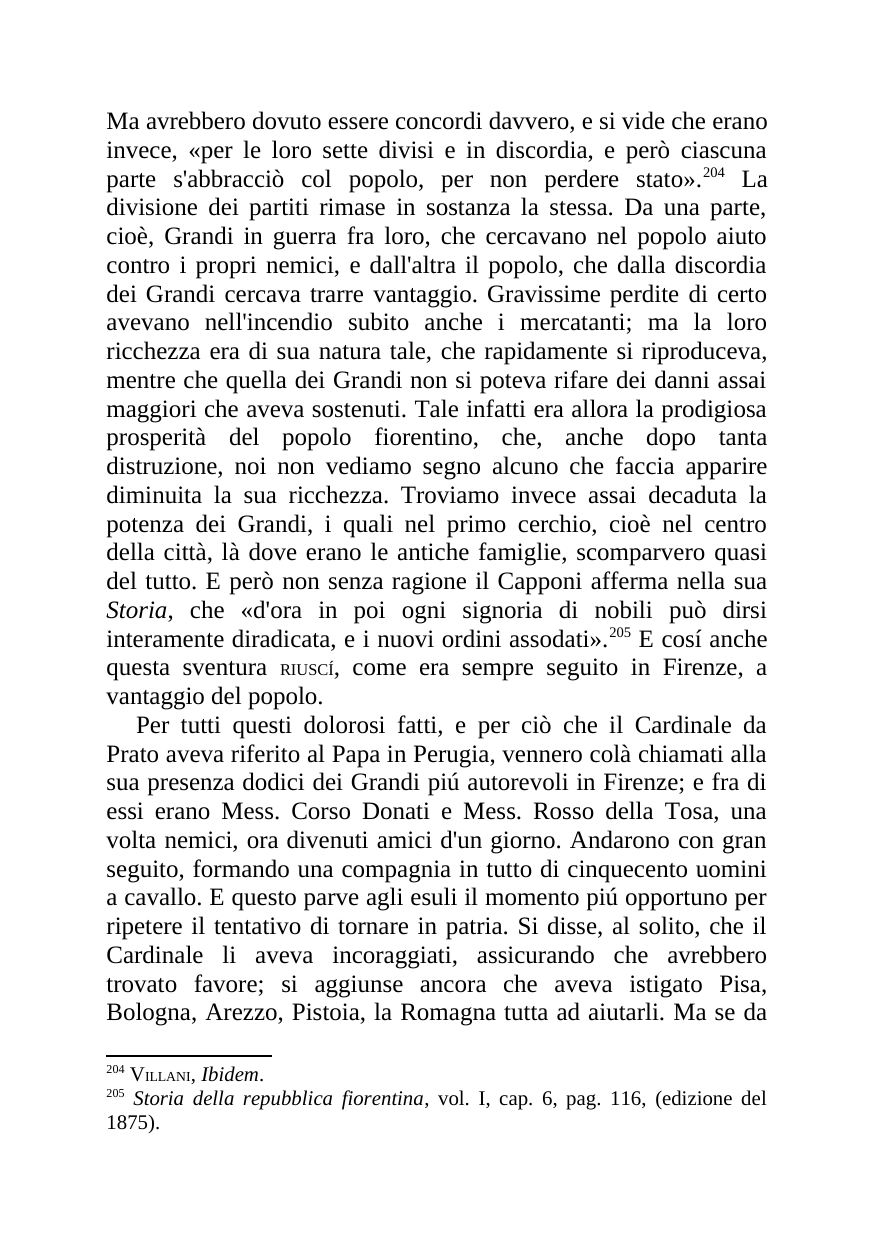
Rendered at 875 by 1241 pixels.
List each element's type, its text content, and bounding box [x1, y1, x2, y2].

text Storia della repubblica fiorentina, vol. I, cap. 6, pag. 116, (edizione del 1875). [106, 1086, 768, 1134]
text Ma avrebbero dovuto essere concordi davvero, e si vide che erano invece, «per le loro sette divisi e in discordia, e però ciascuna parte s'abbracciò col popolo, per non perdere stato». La divisione dei partiti rimase in sostanza la stessa. Da una parte, cioè, Grandi in guerra fra loro, che cercavano nel popolo aiuto contro i propri nemici, e dall'altra il popolo, che dalla discordia dei Grandi cercava trarre vantaggio. Gravissime perdite di certo avevano nell'incendio subito anche i mercatanti; ma la loro ricchezza era di sua natura tale, che rapidamente si riproduceva, mentre che quella dei Grandi non si poteva rifare dei danni assai maggiori che aveva sostenuti. Tale infatti era allora la prodigiosa prosperità del popolo fiorentino, che, anche dopo tanta distruzione, noi non vediamo segno alcuno che faccia apparire diminuita la sua ricchezza. Troviamo invece assai decaduta la potenza dei Grandi, i quali nel primo cerchio, cioè nel centro della città, là dove erano le antiche famiglie, scomparvero quasi del tutto. E però non senza ragione il Capponi afferma nella sua Storia, che «d'ora in poi ogni signoria di nobili può dirsi interamente diradicata, e i nuovi ordini assodati». E cosí anche questa sventura riuscí, come era sempre seguito in Firenze, a vantaggio del popolo. [106, 106, 768, 710]
text Villani, Ibidem. [106, 1062, 768, 1086]
text Per tutti questi dolorosi fatti, e per ciò che il Cardinale da Prato aveva riferito al Papa in Perugia, vennero colà chiamati alla sua presenza dodici dei Grandi piú autorevoli in Firenze; e fra di essi erano Mess. Corso Donati e Mess. Rosso della Tosa, una volta nemici, ora divenuti amici d'un giorno. Andarono con gran seguito, formando una compagnia in tutto di cinquecento uomini a cavallo. E questo parve agli esuli il momento piú opportuno per ripetere il tentativo di tornare in patria. Si disse, al solito, che il Cardinale li aveva incoraggiati, assicurando che avrebbero trovato favore; si aggiunse ancora che aveva istigato Pisa, Bologna, Arezzo, Pistoia, la Romagna tutta ad aiutarli. Ma se da [106, 710, 768, 1026]
